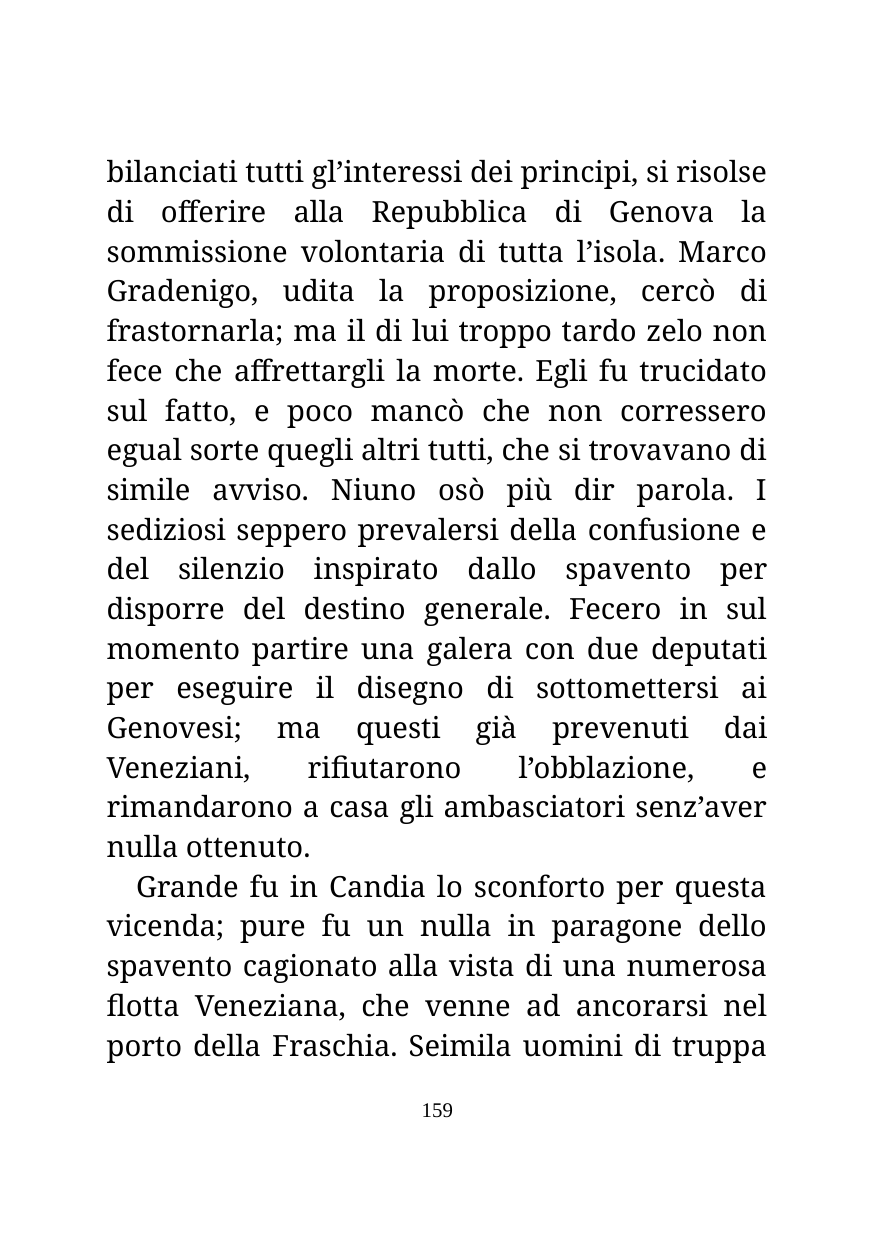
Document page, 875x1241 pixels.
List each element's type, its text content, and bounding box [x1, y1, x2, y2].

text bilanciati tutti gl’interessi dei principi, si risolse di offerire alla Repubblica di Genova la sommissione volontaria di tutta l’isola. Marco Gradenigo, udita la proposizione, cercò di frastornarla; ma il di lui troppo tardo zelo non fece che affrettargli la morte. Egli fu trucidato sul fatto, e poco mancò che non corressero egual sorte quegli altri tutti, che si trovavano di simile avviso. Niuno osò più dir parola. I sediziosi seppero prevalersi della confusione e del silenzio inspirato dallo spavento per disporre del destino generale. Fecero in sul momento partire una galera con due deputati per eseguire il disegno di sottomettersi ai Genovesi; ma questi già prevenuti dai Veneziani, rifiutarono l’obblazione, e rimandarono a casa gli ambasciatori senz’aver nulla ottenuto. [106, 152, 768, 866]
text Grande fu in Candia lo sconforto per questa vicenda; pure fu un nulla in paragone dello spavento cagionato alla vista di una numerosa flotta Veneziana, che venne ad ancorarsi nel porto della Fraschia. Seimila uomini di truppa [106, 866, 768, 1064]
